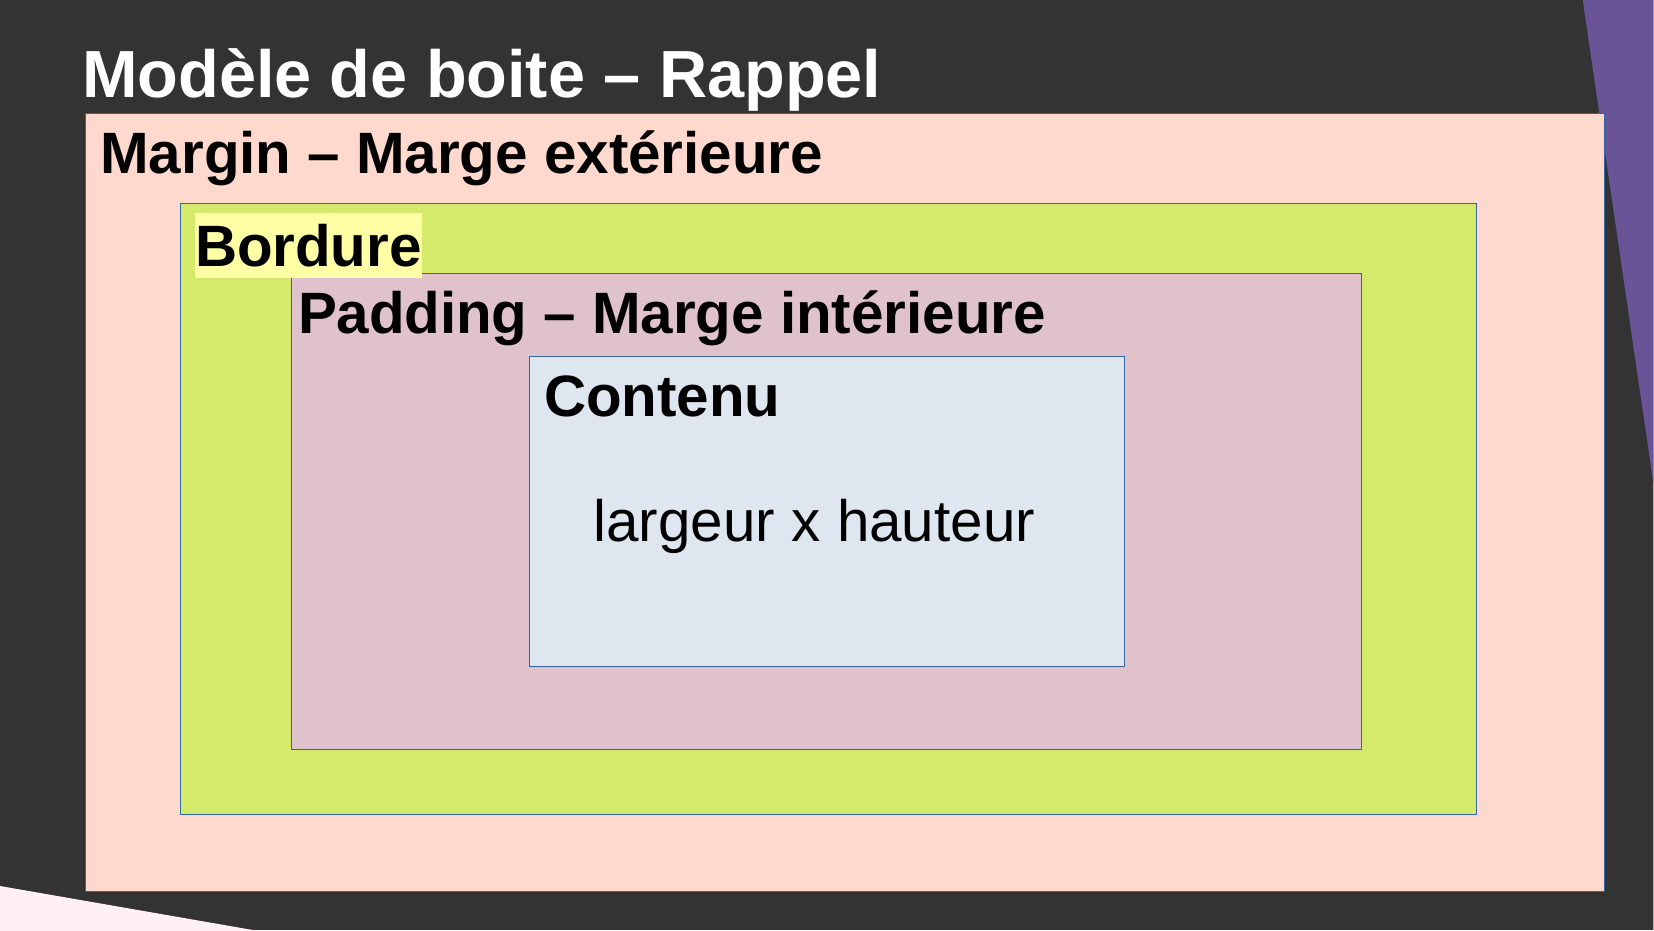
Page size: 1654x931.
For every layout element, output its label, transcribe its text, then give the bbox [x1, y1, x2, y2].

title Modèle de boite – Rappel [82, 37, 1571, 112]
text_box Padding – Marge intérieure [283, 273, 1276, 354]
text_box [85, 0, 1654, 892]
text_box [0, 886, 259, 931]
text_box largeur x hauteur [578, 481, 1075, 562]
text_box Margin – Marge extérieure [85, 113, 1079, 194]
text_box Bordure [180, 205, 1173, 286]
text_box Contenu [529, 356, 839, 437]
